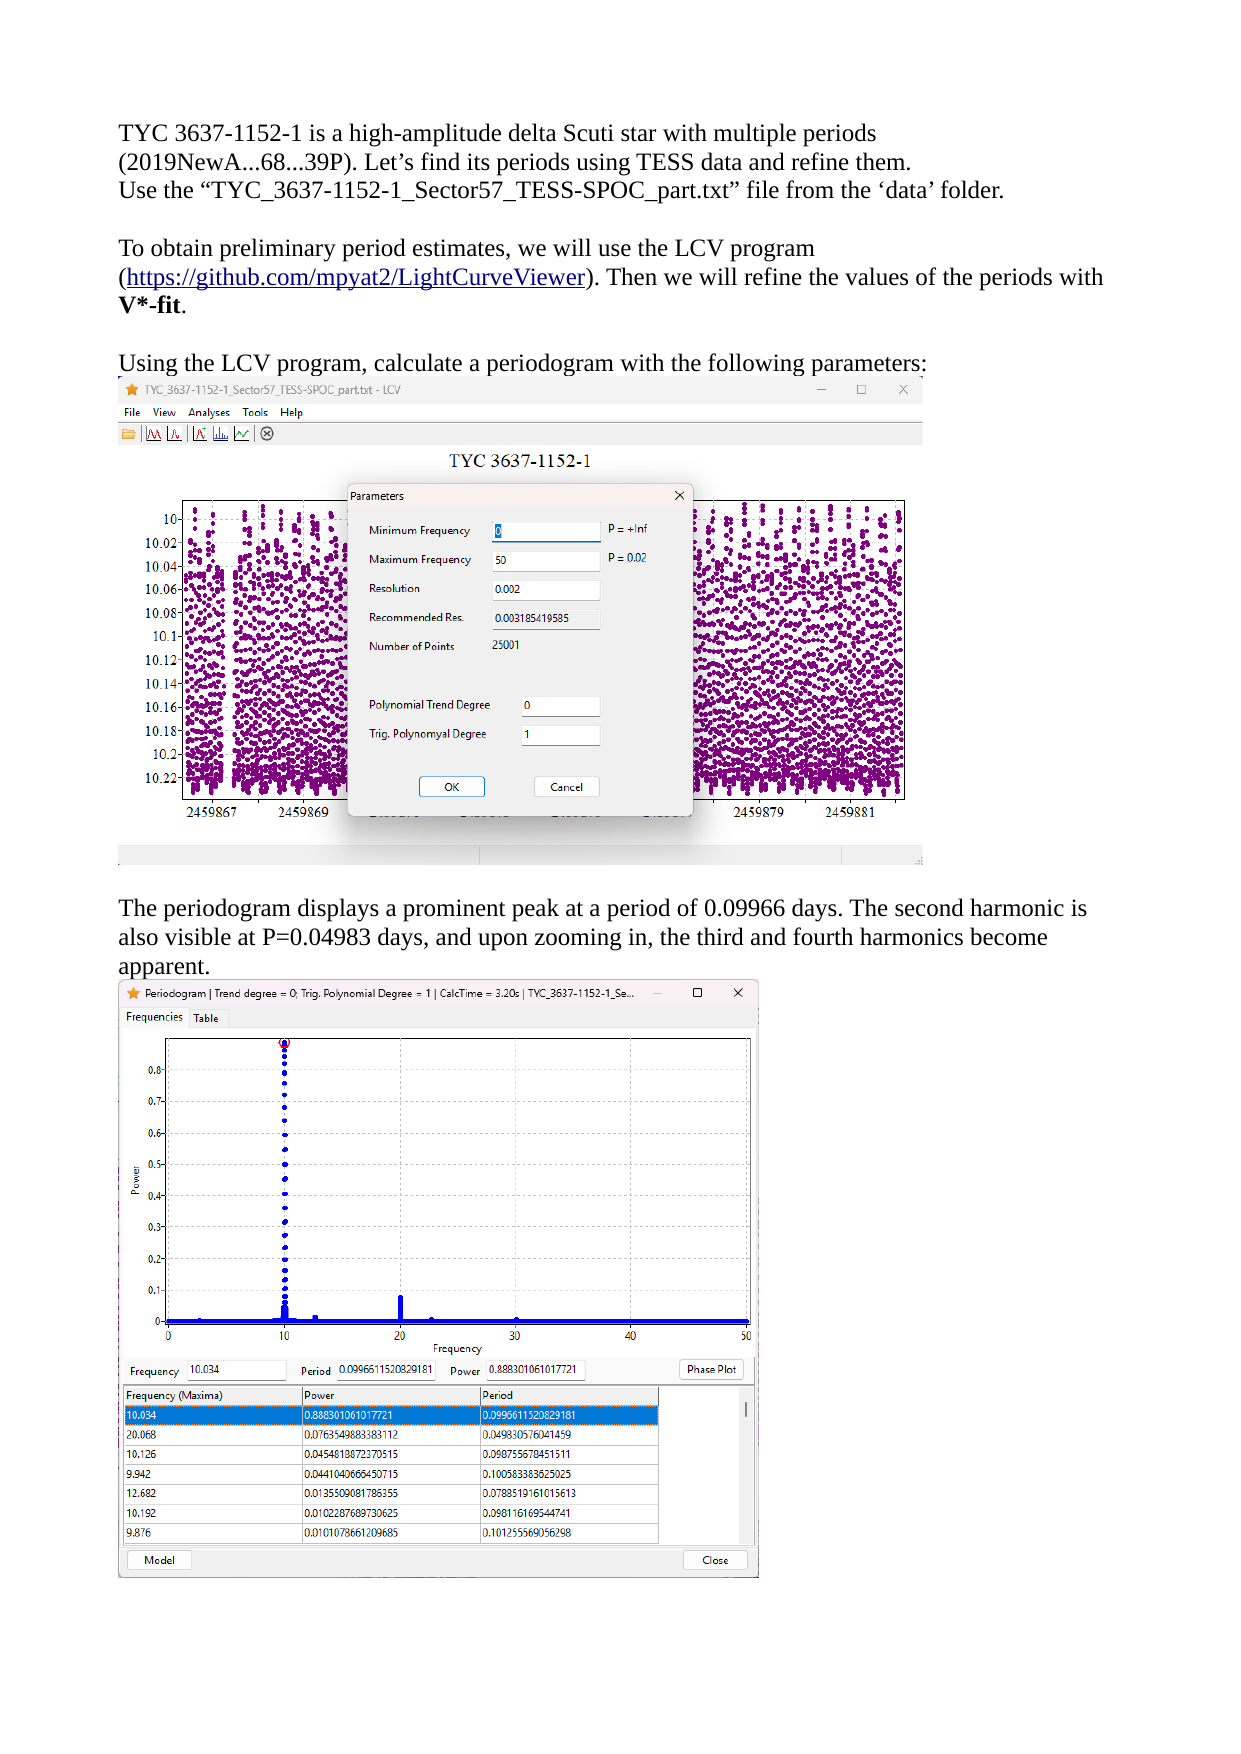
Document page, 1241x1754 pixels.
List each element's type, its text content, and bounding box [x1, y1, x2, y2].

text The periodogram displays a prominent peak at a period of 0.09966 days. The second harmonic is also visible at P=0.04983 days, and upon zooming in, the third and fourth harmonics become apparent. [118, 893, 1122, 979]
text TYC 3637-1152-1 is a high-amplitude delta Scuti star with multiple periods (2019NewA...68...39P). Let’s find its periods using TESS data and refine them. [118, 118, 1122, 176]
text To obtain preliminary period estimates, we will use the LCV program (https://github.com/mpyat2/LightCurveViewer). Then we will refine the values of the periods with V*-fit. [118, 233, 1122, 319]
text Use the “TYC_3637-1152-1_Sector57_TESS-SPOC_part.txt” file from the ‘data’ folder. [118, 176, 1122, 204]
text Using the LCV program, calculate a periodogram with the following parameters: [118, 348, 1122, 377]
